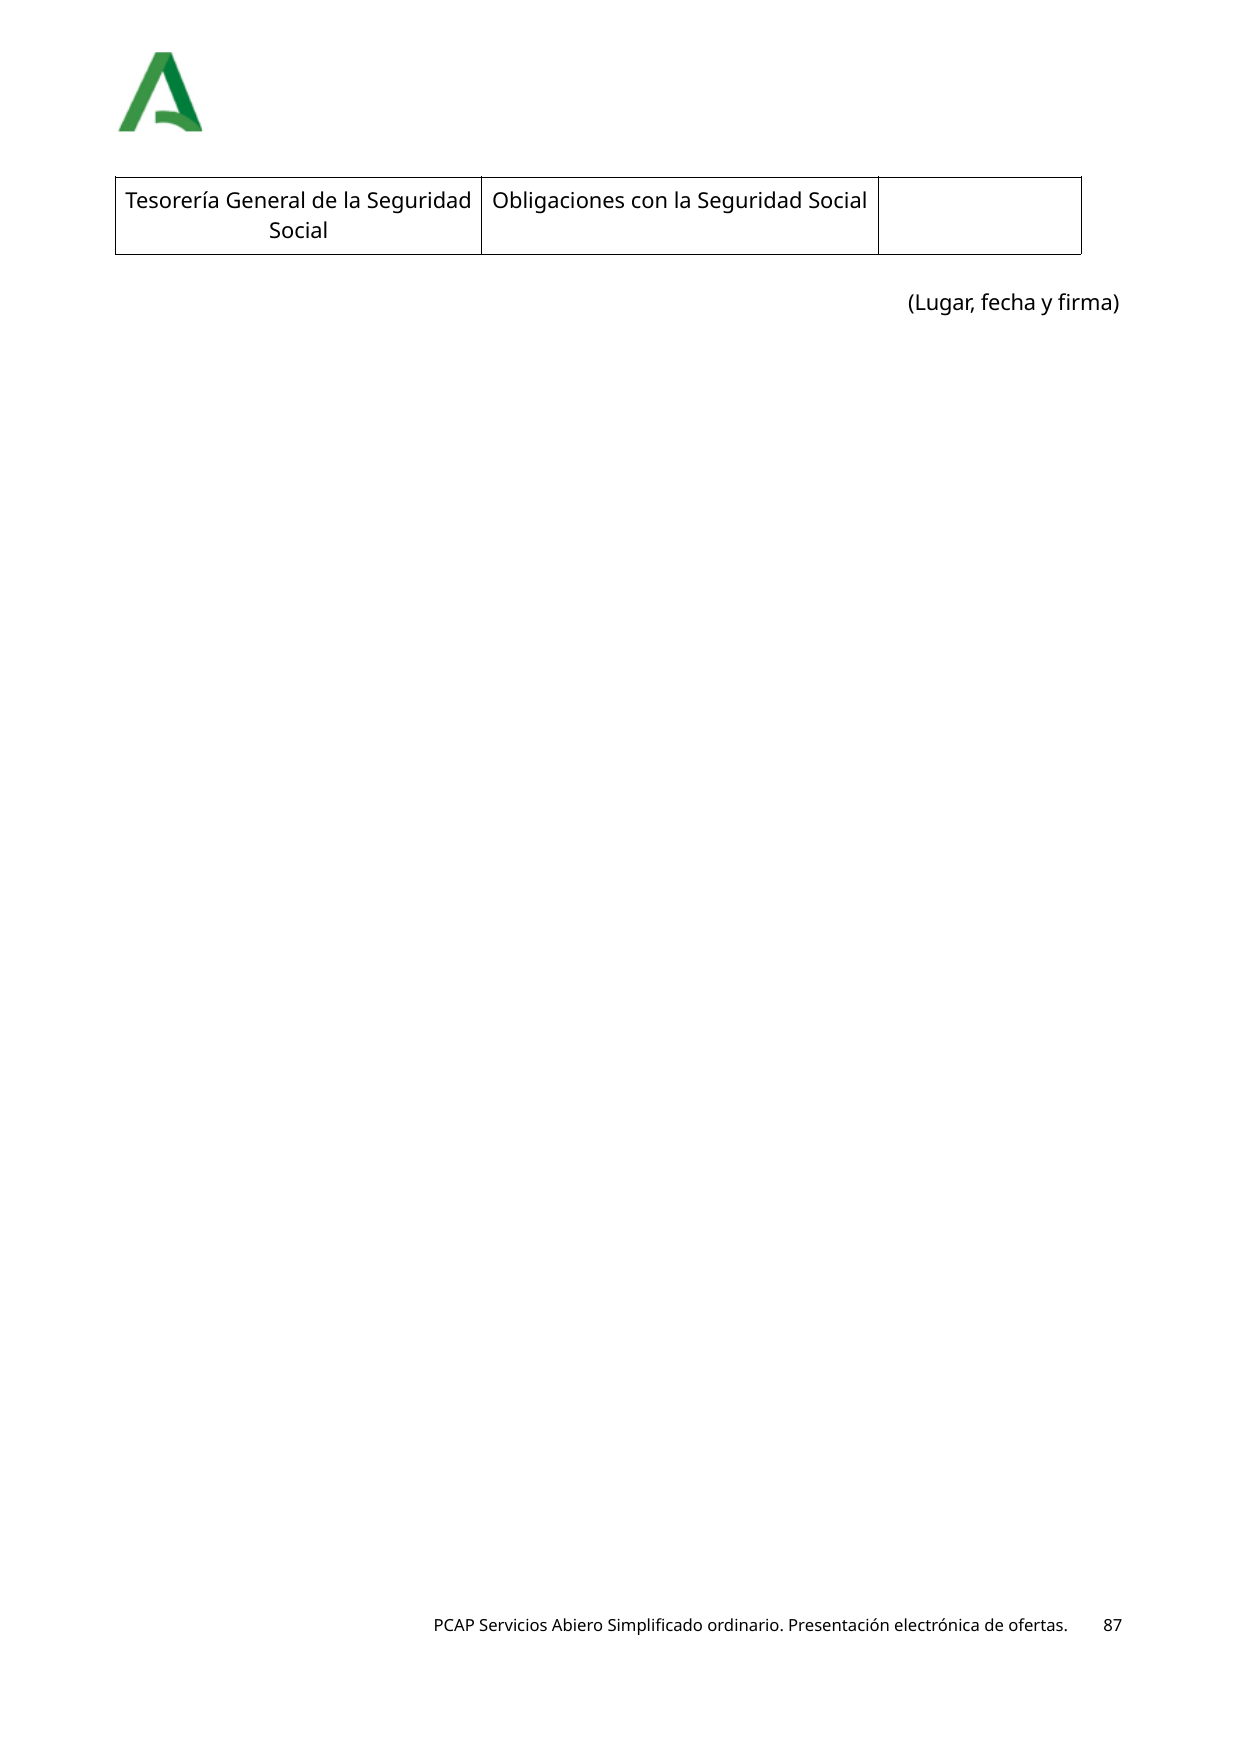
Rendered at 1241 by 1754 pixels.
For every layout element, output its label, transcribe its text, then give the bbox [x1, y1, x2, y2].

table_cell [879, 178, 1081, 254]
table_cell Obligaciones con la Seguridad Social [482, 178, 878, 254]
table_cell Tesorería General de la Seguridad Social [116, 178, 481, 254]
picture [171, 9, 203, 151]
text (Lugar, fecha y firma) [118, 287, 1122, 320]
